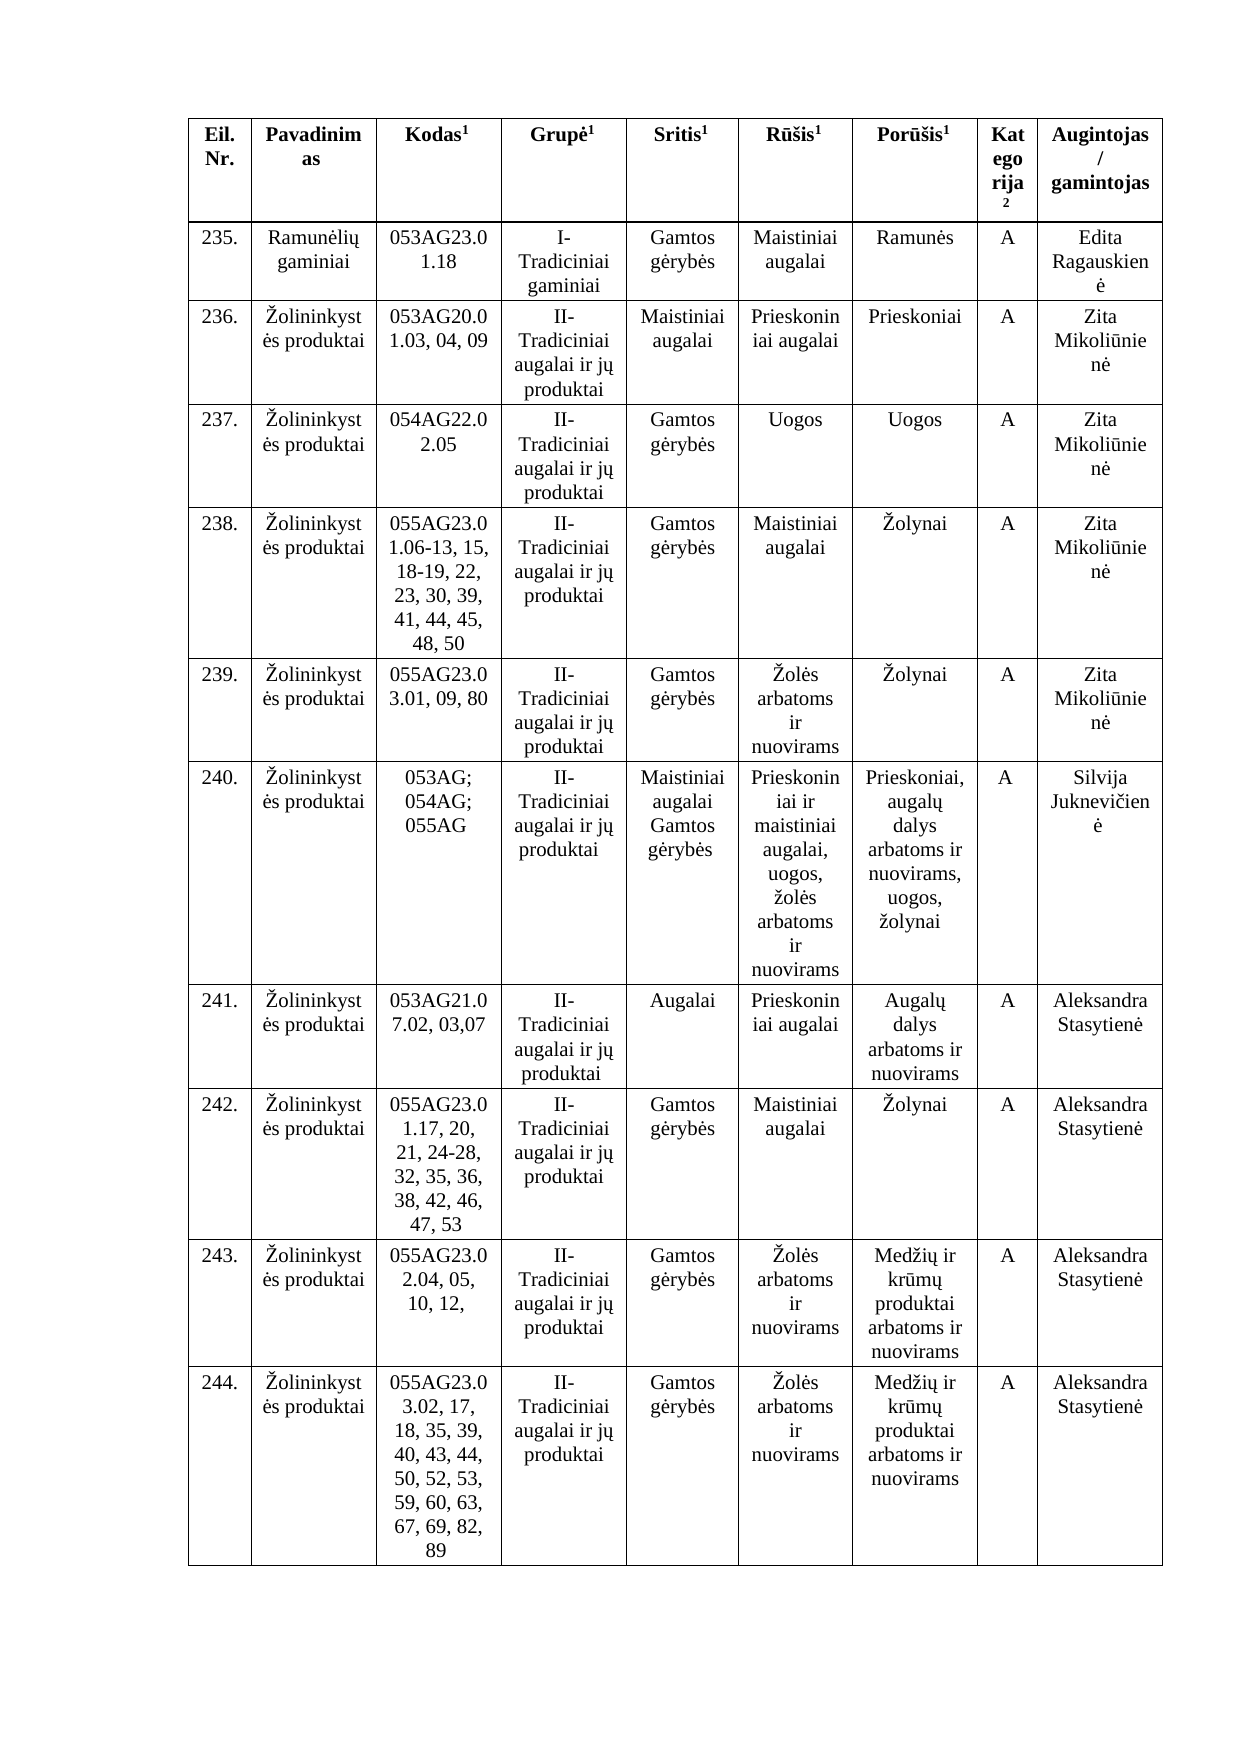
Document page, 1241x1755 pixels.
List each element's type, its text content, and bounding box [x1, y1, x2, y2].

table_cell 244. [189, 1367, 251, 1565]
table_cell Medžių ir krūmų produktai arbatoms ir nuovirams [853, 1367, 977, 1565]
table_cell A [978, 223, 1037, 300]
table_cell Prieskoniniai augalai [739, 985, 852, 1087]
table_cell Žolininkystės produktai [252, 985, 376, 1087]
table_header Pavadinimas [252, 119, 376, 221]
table_cell 235. [189, 223, 251, 300]
table_cell Gamtos gėrybės [627, 1240, 738, 1366]
table_cell Prieskoniai, augalų dalys arbatoms ir nuovirams, uogos, žolynai [853, 762, 977, 984]
table_cell A [978, 985, 1037, 1087]
table_cell 053AG20.01.03, 04, 09 [377, 301, 501, 403]
table_cell 055AG23.02.04, 05, 10, 12, [377, 1240, 501, 1366]
table_cell Gamtos gėrybės [627, 508, 738, 658]
table_cell 054AG22.02.05 [377, 405, 501, 507]
table_cell A [978, 1367, 1037, 1565]
table_cell 055AG23.01.06-13, 15, 18-19, 22, 23, 30, 39, 41, 44, 45, 48, 50 [377, 508, 501, 658]
table_cell II- Tradiciniai augalai ir jų produktai [502, 301, 626, 403]
table_cell Gamtos gėrybės [627, 405, 738, 507]
table_cell Žolininkystės produktai [252, 1089, 376, 1239]
table_header Sritis1 [627, 119, 738, 221]
table_cell Žolininkystės produktai [252, 508, 376, 658]
table_cell Uogos [739, 405, 852, 507]
table_cell 055AG23.03.01, 09, 80 [377, 659, 501, 761]
table_header Augintojas/ gamintojas [1038, 119, 1162, 221]
table_cell Žolynai [853, 659, 977, 761]
table_cell 053AG; 054AG; 055AG [377, 762, 501, 984]
table_cell Maistiniai augalai [739, 508, 852, 658]
table_cell II- Tradiciniai augalai ir jų produktai [502, 405, 626, 507]
table_header Porūšis1 [853, 119, 977, 221]
table_cell Prieskoniai [853, 301, 977, 403]
table_cell 240. [189, 762, 251, 984]
table_cell Prieskoniniai augalai [739, 301, 852, 403]
table_cell A [978, 508, 1037, 658]
table_cell Medžių ir krūmų produktai arbatoms ir nuovirams [853, 1240, 977, 1366]
table_cell II- Tradiciniai augalai ir jų produktai [502, 508, 626, 658]
table_cell Maistiniai augalai [627, 301, 738, 403]
table_cell 053AG21.07.02, 03,07 [377, 985, 501, 1087]
table_cell 242. [189, 1089, 251, 1239]
table_cell Žolininkystės produktai [252, 659, 376, 761]
table_cell Maistiniai augalai [739, 223, 852, 300]
table_cell Gamtos gėrybės [627, 1367, 738, 1565]
table_cell A [978, 405, 1037, 507]
table_cell 243. [189, 1240, 251, 1366]
table_cell 055AG23.01.17, 20, 21, 24-28, 32, 35, 36, 38, 42, 46, 47, 53 [377, 1089, 501, 1239]
table_cell A [978, 659, 1037, 761]
table_cell 239. [189, 659, 251, 761]
table_cell Žolynai [853, 508, 977, 658]
table_header Grupė1 [502, 119, 626, 221]
table_cell A [978, 301, 1037, 403]
table_cell II- Tradiciniai augalai ir jų produktai [502, 1367, 626, 1565]
table_cell A [978, 1240, 1037, 1366]
table_cell Žolininkystės produktai [252, 1367, 376, 1565]
table_cell II- Tradiciniai augalai ir jų produktai [502, 659, 626, 761]
table_cell Žolės arbatoms ir nuovirams [739, 1367, 852, 1565]
table_cell Gamtos gėrybės [627, 223, 738, 300]
table_cell Gamtos gėrybės [627, 659, 738, 761]
table_cell Maistiniai augalai Gamtos gėrybės [627, 762, 738, 984]
table_cell II- Tradiciniai augalai ir jų produktai [502, 1240, 626, 1366]
table_cell Gamtos gėrybės [627, 1089, 738, 1239]
table_cell Prieskoniniai ir maistiniai augalai, uogos, žolės arbatoms ir nuovirams [739, 762, 852, 984]
table_cell Maistiniai augalai [739, 1089, 852, 1239]
table_cell II- Tradiciniai augalai ir jų produktai [502, 985, 626, 1087]
table_cell 241. [189, 985, 251, 1087]
table_cell Žolės arbatoms ir nuovirams [739, 659, 852, 761]
table_cell 236. [189, 301, 251, 403]
table_cell Zita Mikoliūnienė [1038, 508, 1162, 658]
table_cell Žolininkystės produktai [252, 301, 376, 403]
table_cell Edita Ragauskienė [1038, 223, 1162, 300]
table_cell 238. [189, 508, 251, 658]
table_cell Aleksandra Stasytienė [1038, 1367, 1162, 1565]
table_cell II- Tradiciniai augalai ir jų produktai [502, 1089, 626, 1239]
table_cell Aleksandra Stasytienė [1038, 985, 1162, 1087]
table_header Eil. Nr. [189, 119, 251, 221]
table_cell A [978, 762, 1037, 984]
table_cell Žolininkystės produktai [252, 1240, 376, 1366]
table_cell II- Tradiciniai augalai ir jų produktai [502, 762, 626, 984]
table_cell A [978, 1089, 1037, 1239]
table_header Rūšis1 [739, 119, 852, 221]
table_cell I-Tradiciniai gaminiai [502, 223, 626, 300]
table_cell Zita Mikoliūnienė [1038, 301, 1162, 403]
table_cell Aleksandra Stasytienė [1038, 1240, 1162, 1366]
table_cell Ramunėlių gaminiai [252, 223, 376, 300]
table_cell Augalų dalys arbatoms ir nuovirams [853, 985, 977, 1087]
table_cell Silvija Juknevičienė [1038, 762, 1162, 984]
table_header Kategorija2 [978, 119, 1037, 221]
table_cell Uogos [853, 405, 977, 507]
table_cell Žolės arbatoms ir nuovirams [739, 1240, 852, 1366]
table_cell 055AG23.03.02, 17, 18, 35, 39, 40, 43, 44, 50, 52, 53, 59, 60, 63, 67, 69, 82, 89 [377, 1367, 501, 1565]
table_cell Zita Mikoliūnienė [1038, 659, 1162, 761]
table_cell Ramunės [853, 223, 977, 300]
table_cell 237. [189, 405, 251, 507]
table_cell 053AG23.01.18 [377, 223, 501, 300]
table_cell Aleksandra Stasytienė [1038, 1089, 1162, 1239]
table_cell Žolininkystės produktai [252, 762, 376, 984]
table_cell Augalai [627, 985, 738, 1087]
table_header Kodas1 [377, 119, 501, 221]
table_cell Zita Mikoliūnienė [1038, 405, 1162, 507]
table_cell Žolininkystės produktai [252, 405, 376, 507]
table_cell Žolynai [853, 1089, 977, 1239]
